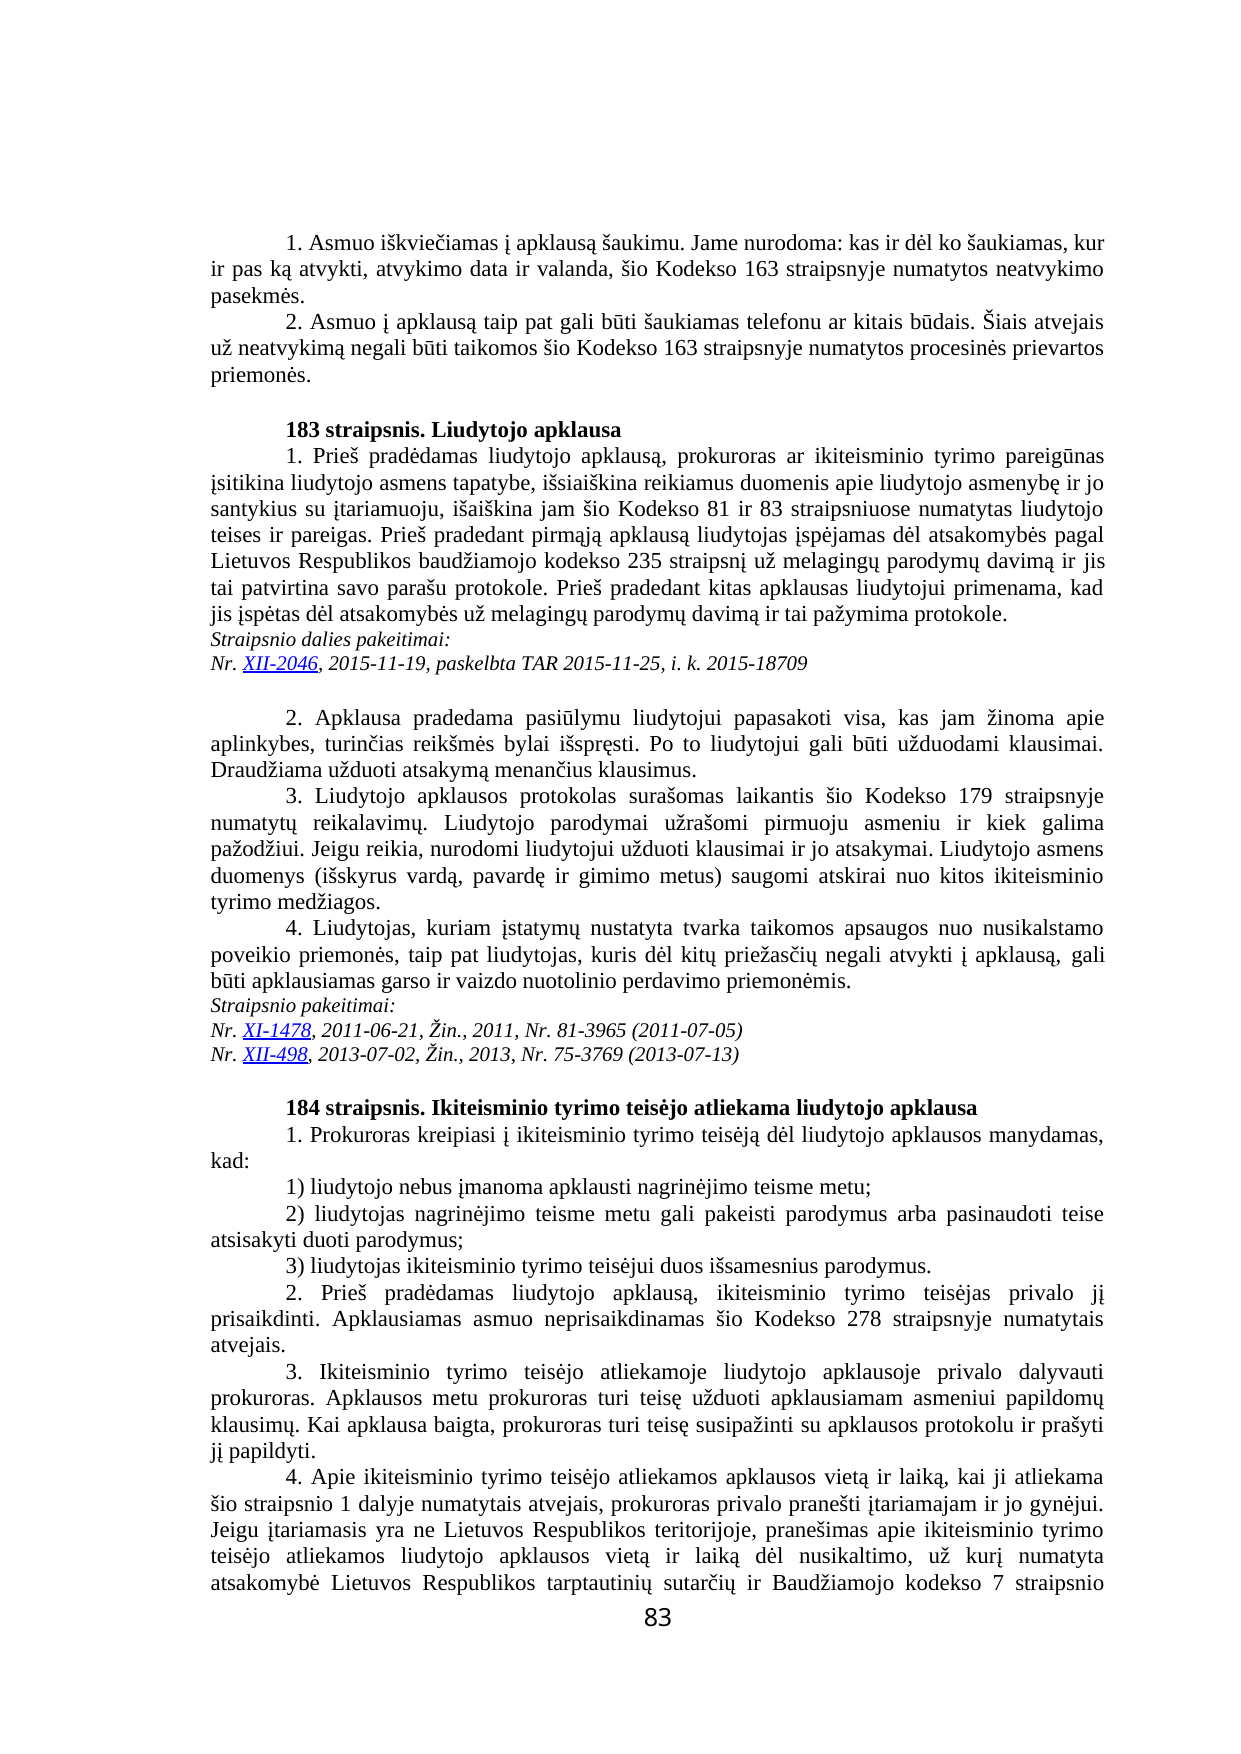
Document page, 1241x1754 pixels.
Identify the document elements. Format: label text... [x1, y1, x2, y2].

text 1. Prokuroras kreipiasi į ikiteisminio tyrimo teisėją dėl liudytojo apklausos manydamas, kad: [210, 1121, 1105, 1173]
text 1) liudytojo nebus įmanoma apklausti nagrinėjimo teisme metu; [210, 1173, 1105, 1200]
text 3) liudytojas ikiteisminio tyrimo teisėjui duos išsamesnius parodymus. [210, 1252, 1105, 1279]
text 4. Liudytojas, kuriam įstatymų nustatyta tvarka taikomos apsaugos nuo nusikalstamo poveikio priemonės, taip pat liudytojas, kuris dėl kitų priežasčių negali atvykti į apklausą, gali būti apklausiamas garso ir vaizdo nuotolinio perdavimo priemonėmis. [210, 914, 1105, 993]
text 4. Apie ikiteisminio tyrimo teisėjo atliekamos apklausos vietą ir laiką, kai ji atliekama šio straipsnio 1 dalyje numatytais atvejais, prokuroras privalo pranešti įtariamajam ir jo gynėjui. Jeigu įtariamasis yra ne Lietuvos Respublikos teritorijoje, pranešimas apie ikiteisminio tyrimo teisėjo atliekamos liudytojo apklausos vietą ir laiką dėl nusikaltimo, už kurį numatyta atsakomybė Lietuvos Respublikos tarptautinių sutarčių ir Baudžiamojo kodekso 7 straipsnio [210, 1463, 1105, 1595]
text Straipsnio pakeitimai: [210, 993, 1105, 1017]
text Nr. XI-1478, 2011-06-21, Žin., 2011, Nr. 81-3965 (2011-07-05) [210, 1017, 1105, 1042]
text 183 straipsnis. Liudytojo apklausa [210, 416, 1105, 442]
text Nr. XII-498, 2013-07-02, Žin., 2013, Nr. 75-3769 (2013-07-13) [210, 1042, 1105, 1066]
text 3. Liudytojo apklausos protokolas surašomas laikantis šio Kodekso 179 straipsnyje numatytų reikalavimų. Liudytojo parodymai užrašomi pirmuoju asmeniu ir kiek galima pažodžiui. Jeigu reikia, nurodomi liudytojui užduoti klausimai ir jo atsakymai. Liudytojo asmens duomenys (išskyrus vardą, pavardę ir gimimo metus) saugomi atskirai nuo kitos ikiteisminio tyrimo medžiagos. [210, 783, 1105, 914]
text 3. Ikiteisminio tyrimo teisėjo atliekamoje liudytojo apklausoje privalo dalyvauti prokuroras. Apklausos metu prokuroras turi teisę užduoti apklausiamam asmeniui papildomų klausimų. Kai apklausa baigta, prokuroras turi teisę susipažinti su apklausos protokolu ir prašyti jį papildyti. [210, 1358, 1105, 1463]
text 2. Asmuo į apklausą taip pat gali būti šaukiamas telefonu ar kitais būdais. Šiais atvejais už neatvykimą negali būti taikomos šio Kodekso 163 straipsnyje numatytos procesinės prievartos priemonės. [210, 308, 1105, 387]
text Nr. XII-2046, 2015-11-19, paskelbta TAR 2015-11-25, i. k. 2015-18709 [210, 651, 1105, 675]
text 1. Prieš pradėdamas liudytojo apklausą, prokuroras ar ikiteisminio tyrimo pareigūnas įsitikina liudytojo asmens tapatybe, išsiaiškina reikiamus duomenis apie liudytojo asmenybę ir jo santykius su įtariamuoju, išaiškina jam šio Kodekso 81 ir 83 straipsniuose numatytas liudytojo teises ir pareigas. Prieš pradedant pirmąją apklausą liudytojas įspėjamas dėl atsakomybės pagal Lietuvos Respublikos baudžiamojo kodekso 235 straipsnį už melagingų parodymų davimą ir jis tai patvirtina savo parašu protokole. Prieš pradedant kitas apklausas liudytojui primenama, kad jis įspėtas dėl atsakomybės už melagingų parodymų davimą ir tai pažymima protokole. [210, 442, 1105, 627]
text 1. Asmuo iškviečiamas į apklausą šaukimu. Jame nurodoma: kas ir dėl ko šaukiamas, kur ir pas ką atvykti, atvykimo data ir valanda, šio Kodekso 163 straipsnyje numatytos neatvykimo pasekmės. [210, 229, 1105, 308]
text 2) liudytojas nagrinėjimo teisme metu gali pakeisti parodymus arba pasinaudoti teise atsisakyti duoti parodymus; [210, 1200, 1105, 1252]
text 2. Prieš pradėdamas liudytojo apklausą, ikiteisminio tyrimo teisėjas privalo jį prisaikdinti. Apklausiamas asmuo neprisaikdinamas šio Kodekso 278 straipsnyje numatytais atvejais. [210, 1279, 1105, 1358]
text 2. Apklausa pradedama pasiūlymu liudytojui papasakoti visa, kas jam žinoma apie aplinkybes, turinčias reikšmės bylai išspręsti. Po to liudytojui gali būti užduodami klausimai. Draudžiama užduoti atsakymą menančius klausimus. [210, 703, 1105, 783]
text 184 straipsnis. Ikiteisminio tyrimo teisėjo atliekama liudytojo apklausa [210, 1094, 1105, 1121]
text Straipsnio dalies pakeitimai: [210, 627, 1105, 651]
